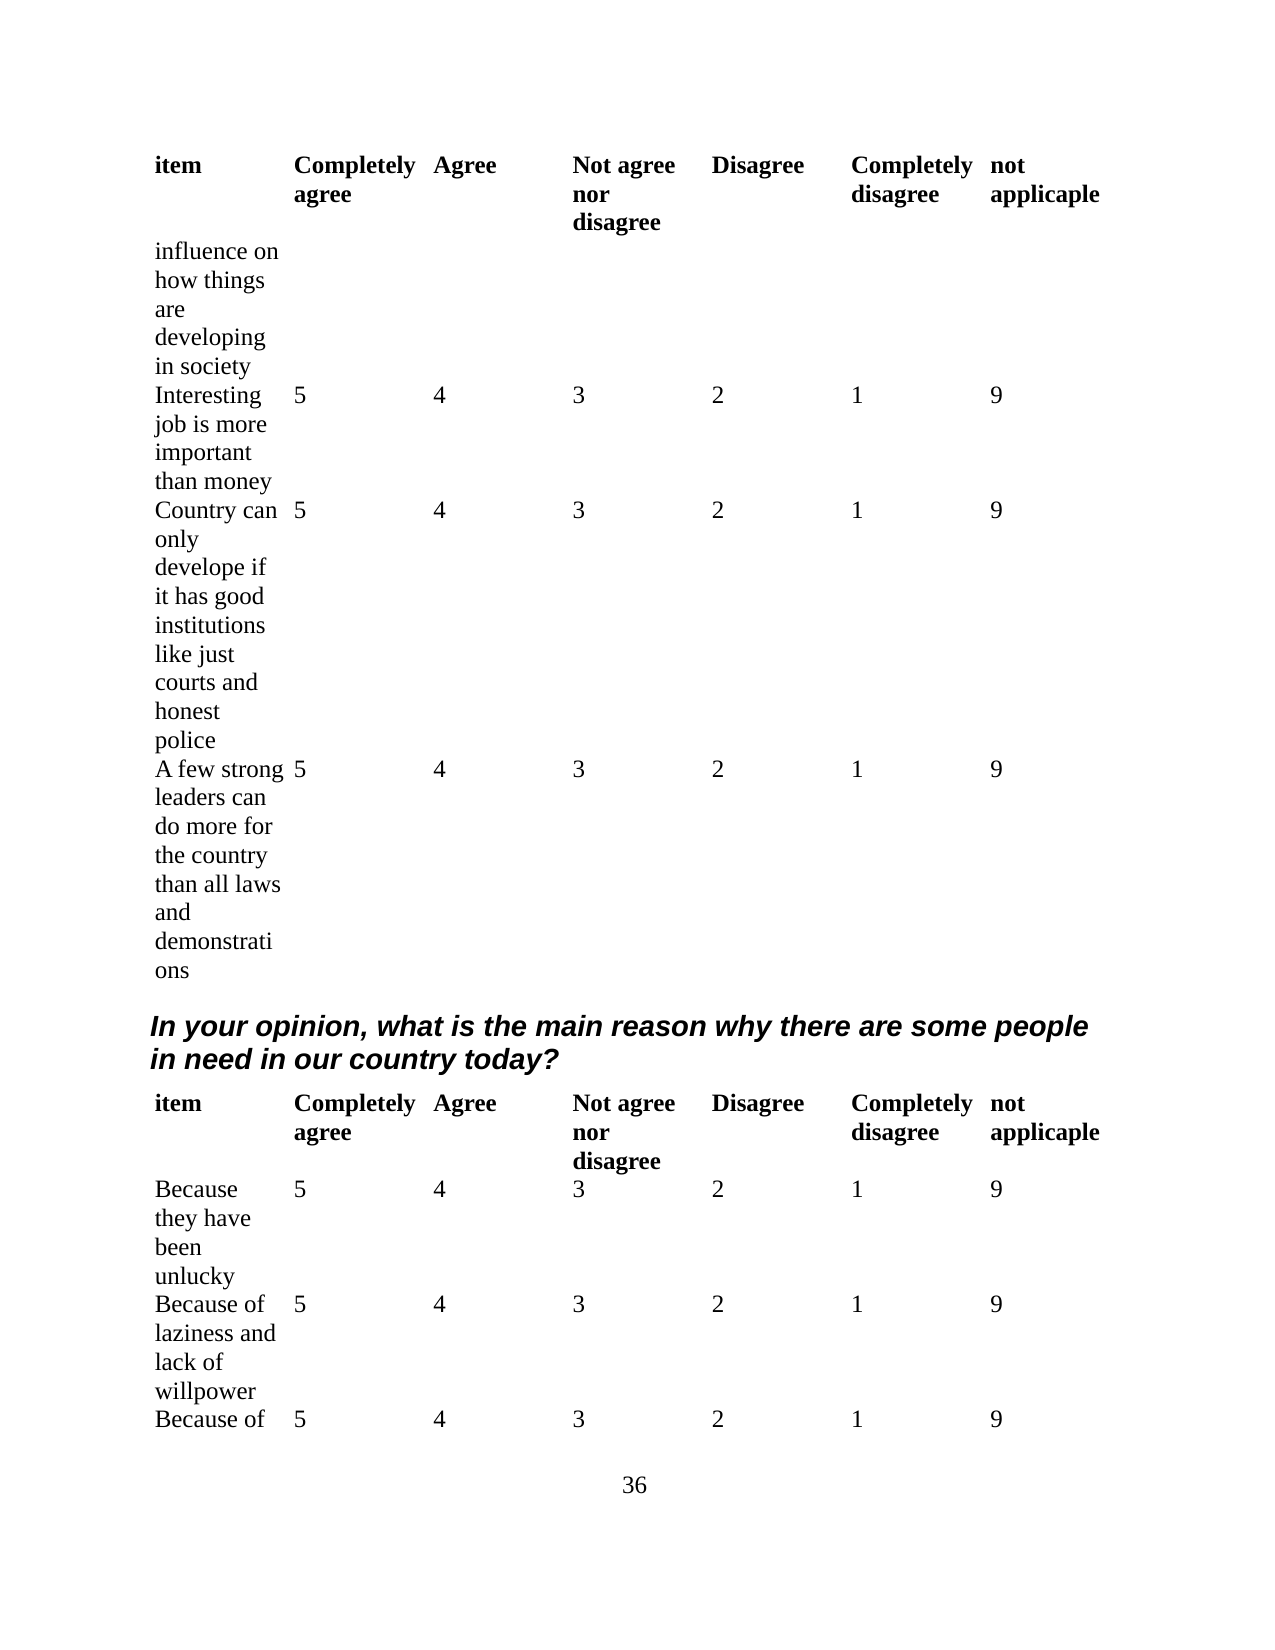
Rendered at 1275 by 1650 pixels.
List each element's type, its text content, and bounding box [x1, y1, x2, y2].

table_cell Interesting job is more important than money [150, 380, 289, 495]
table_cell Because of laziness and lack of willpower [150, 1290, 289, 1404]
table_cell 9 [986, 495, 1125, 754]
table_cell 4 [429, 1405, 568, 1433]
table_cell 5 [289, 495, 428, 754]
table_cell 5 [289, 1175, 428, 1289]
table_cell Because of [150, 1405, 289, 1433]
table_cell 4 [429, 495, 568, 754]
table_cell 9 [986, 754, 1125, 984]
table_cell [846, 236, 986, 380]
table_cell 9 [986, 1175, 1125, 1289]
table_cell 3 [568, 1175, 707, 1289]
table_cell 5 [289, 1290, 428, 1404]
table_header Completely disagree [846, 1088, 986, 1174]
table_cell 1 [846, 1175, 986, 1289]
table_cell Country can only develope if it has good institutions like just courts and honest police [150, 495, 289, 754]
table_header Completely disagree [846, 150, 986, 236]
table_cell 3 [568, 495, 707, 754]
table_cell 3 [568, 380, 707, 495]
table_cell Because they have been unlucky [150, 1175, 289, 1289]
table_cell 2 [707, 380, 846, 495]
subtitle In your opinion, what is the main reason why there are some people in need in our country today? [150, 1009, 1125, 1076]
table_header item [150, 1088, 289, 1174]
table_cell 3 [568, 1290, 707, 1404]
table_header not applicaple [986, 1088, 1125, 1174]
table_header Agree [429, 1088, 568, 1174]
table_cell 5 [289, 380, 428, 495]
table_cell A few strong leaders can do more for the country than all laws and demonstrations [150, 754, 289, 984]
table_header Agree [429, 150, 568, 236]
table_header Not agree nor disagree [568, 150, 707, 236]
table_header Disagree [707, 150, 846, 236]
table_cell 2 [707, 1290, 846, 1404]
table_cell [568, 236, 707, 380]
table_cell 9 [986, 1405, 1125, 1433]
table_header not applicaple [986, 150, 1125, 236]
table_cell [289, 236, 428, 380]
table_cell [707, 236, 846, 380]
table_cell 5 [289, 1405, 428, 1433]
table_cell 3 [568, 1405, 707, 1433]
table_cell 4 [429, 1175, 568, 1289]
table_header Disagree [707, 1088, 846, 1174]
table_header item [150, 150, 289, 236]
table_cell 2 [707, 1175, 846, 1289]
table_cell 1 [846, 754, 986, 984]
table_cell 4 [429, 754, 568, 984]
table_cell 1 [846, 1290, 986, 1404]
table_cell 3 [568, 754, 707, 984]
table_cell 4 [429, 1290, 568, 1404]
table_header Completely agree [289, 1088, 428, 1174]
table_cell 1 [846, 380, 986, 495]
table_cell influence on how things are developing in society [150, 236, 289, 380]
table_cell [986, 236, 1125, 380]
table_cell 2 [707, 754, 846, 984]
table_header Not agree nor disagree [568, 1088, 707, 1174]
table_cell 9 [986, 380, 1125, 495]
table_cell 2 [707, 495, 846, 754]
table_cell 4 [429, 380, 568, 495]
table_cell 5 [289, 754, 428, 984]
table_cell 1 [846, 1405, 986, 1433]
table_cell 1 [846, 495, 986, 754]
table_header Completely agree [289, 150, 428, 236]
table_cell 9 [986, 1290, 1125, 1404]
table_cell [429, 236, 568, 380]
table_cell 2 [707, 1405, 846, 1433]
